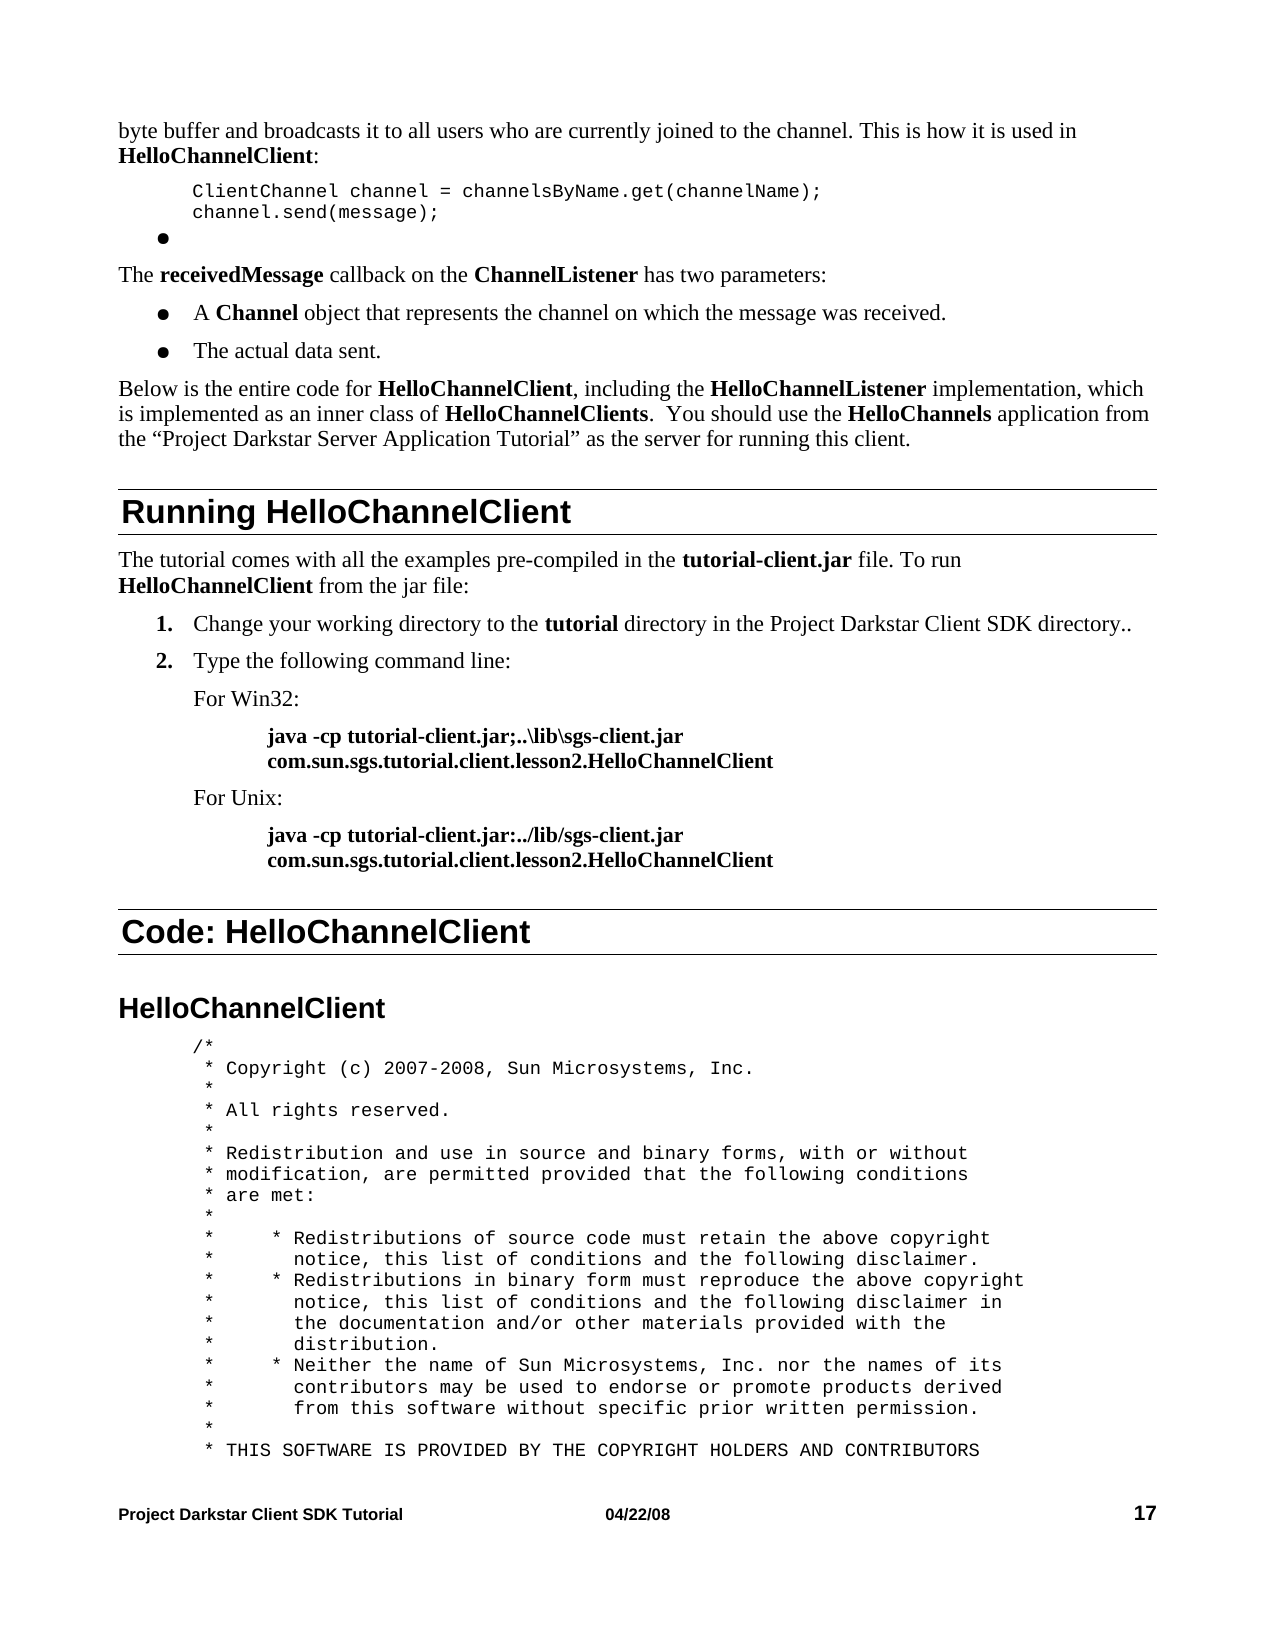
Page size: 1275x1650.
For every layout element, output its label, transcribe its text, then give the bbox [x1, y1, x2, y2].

subtitle Code: HelloChannelClient [118, 910, 1157, 954]
list java -cp tutorial-client.jar;..\lib\sgs-client.jar com.sun.sgs.tutorial.client.lesson2.HelloChannelClient [229, 724, 1157, 773]
text * * Redistributions of source code must retain the above copyright [192, 1229, 1098, 1250]
text * [192, 1207, 1098, 1229]
list java -cp tutorial-client.jar:../lib/sgs-client.jar com.sun.sgs.tutorial.client.lesson2.HelloChannelClient [229, 823, 1157, 872]
list Change your working directory to the tutorial directory in the Project Darkstar Client SDK directory.. [156, 611, 1157, 636]
text * are met: [192, 1186, 1098, 1207]
text * [192, 1420, 1098, 1441]
subtitle HelloChannelClient [118, 992, 1157, 1025]
text * distribution. [192, 1335, 1098, 1356]
text * the documentation and/or other materials provided with the [192, 1314, 1098, 1335]
text byte buffer and broadcasts it to all users who are currently joined to the channel. This is how it is used in HelloChannelClient: [118, 118, 1157, 169]
text * [192, 1080, 1098, 1101]
text The tutorial comes with all the examples pre-compiled in the tutorial-client.jar file. To run HelloChannelClient from the jar file: [118, 547, 1157, 598]
subtitle Running HelloChannelClient [118, 490, 1157, 534]
text * THIS SOFTWARE IS PROVIDED BY THE COPYRIGHT HOLDERS AND CONTRIBUTORS [192, 1441, 1098, 1462]
text * notice, this list of conditions and the following disclaimer in [192, 1292, 1098, 1314]
list The actual data sent. [156, 338, 1157, 363]
text * All rights reserved. [192, 1101, 1098, 1122]
text * notice, this list of conditions and the following disclaimer. [192, 1250, 1098, 1271]
text * [192, 1122, 1098, 1144]
text * contributors may be used to endorse or promote products derived [192, 1377, 1098, 1399]
text * * Neither the name of Sun Microsystems, Inc. nor the names of its [192, 1356, 1098, 1377]
text /* [192, 1037, 1098, 1059]
text Below is the entire code for HelloChannelClient, including the HelloChannelListener implementation, which is implemented as an inner class of HelloChannelClients. You should use the HelloChannels application from the “Project Darkstar Server Application Tutorial” as the server for running this client. [118, 376, 1157, 452]
list A Channel object that represents the channel on which the message was received. [156, 300, 1157, 325]
text * from this software without specific prior written permission. [192, 1399, 1098, 1420]
text ClientChannel channel = channelsByName.get(channelName); [192, 181, 1098, 203]
list Type the following command line: [156, 648, 1157, 674]
text channel.send(message); [192, 203, 1098, 224]
text The receivedMessage callback on the ChannelListener has two parameters: [118, 262, 1157, 287]
text * modification, are permitted provided that the following conditions [192, 1165, 1098, 1186]
text * Copyright (c) 2007-2008, Sun Microsystems, Inc. [192, 1059, 1098, 1080]
list For Win32: [156, 686, 1157, 712]
text * * Redistributions in binary form must reproduce the above copyright [192, 1271, 1098, 1292]
list For Unix: [156, 785, 1157, 811]
text * Redistribution and use in source and binary forms, with or without [192, 1144, 1098, 1165]
